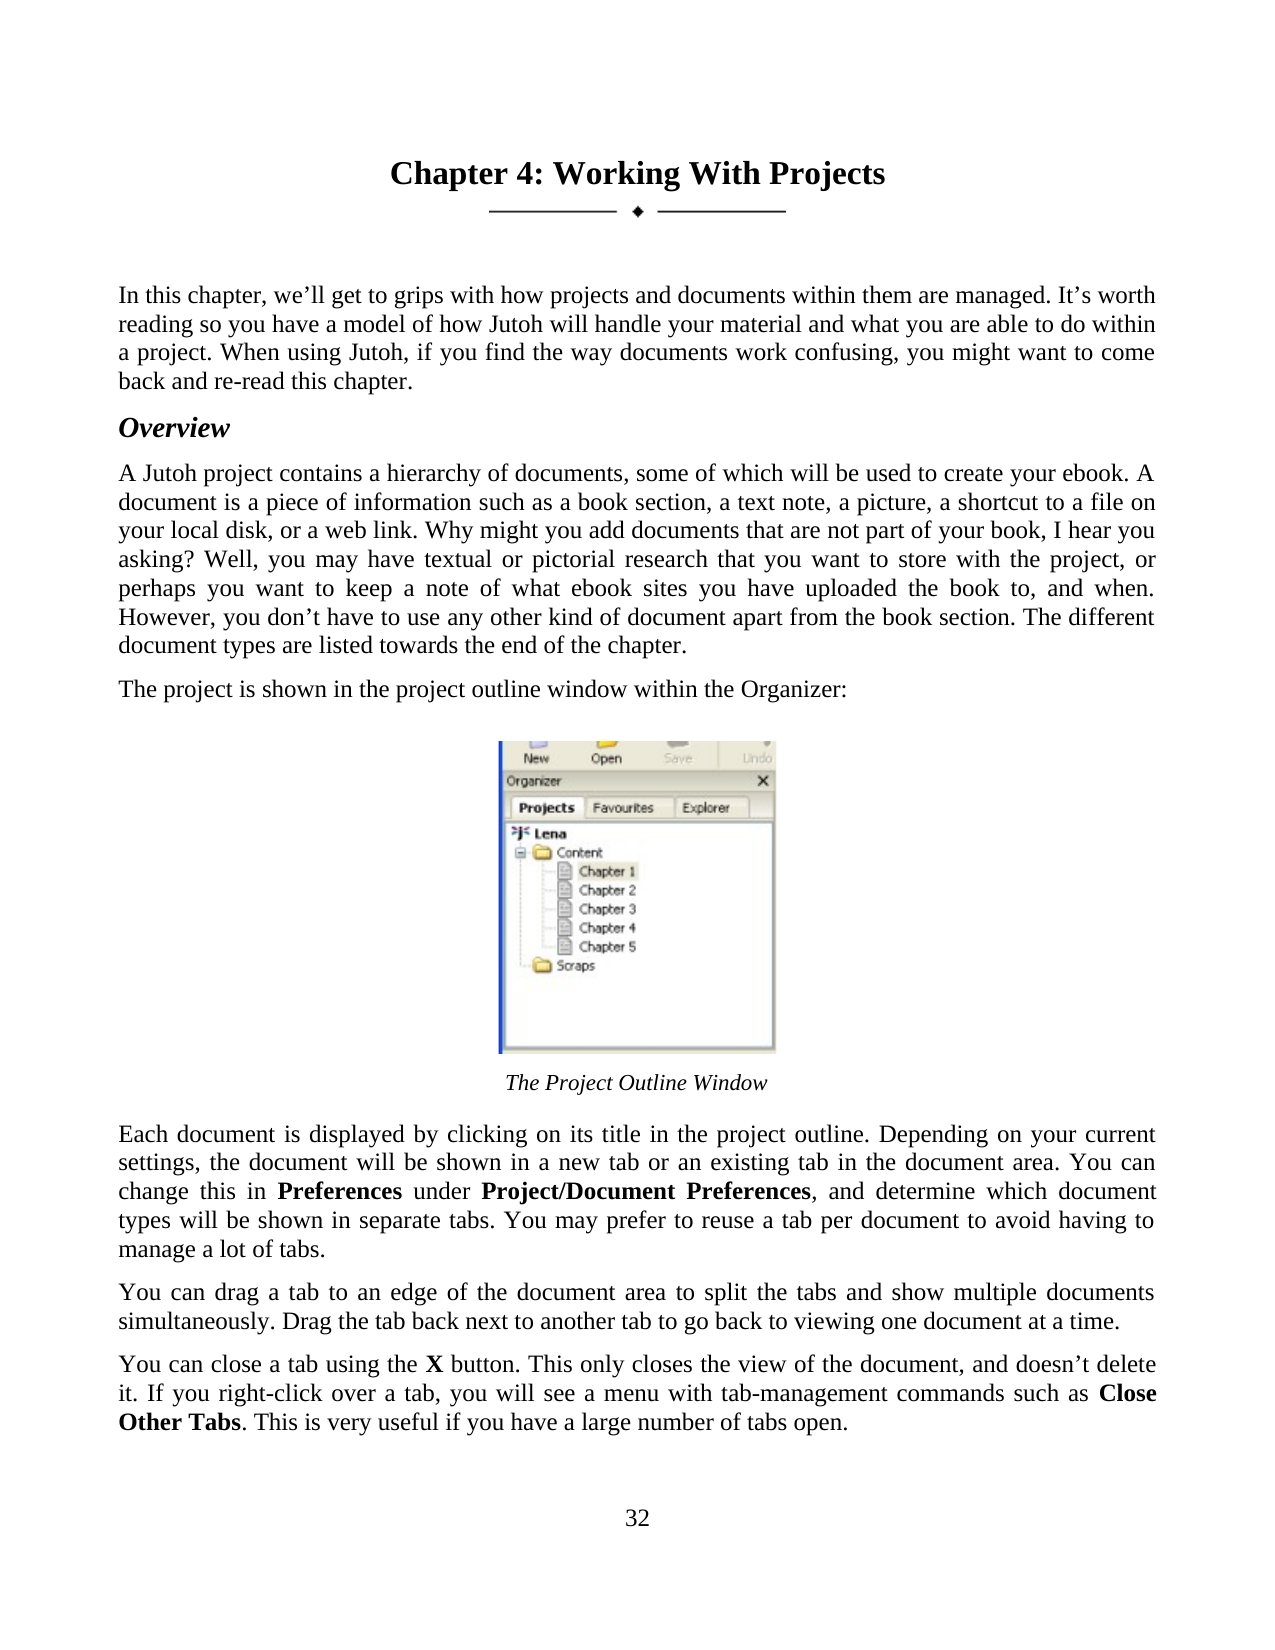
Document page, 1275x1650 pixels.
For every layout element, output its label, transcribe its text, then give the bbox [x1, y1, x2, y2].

text The project is shown in the project outline window within the Organizer: [118, 674, 1157, 703]
subtitle Chapter 4: Working With Projects [118, 153, 1157, 192]
text You can drag a tab to an edge of the document area to split the tabs and show multiple documents simultaneously. Drag the tab back next to another tab to go back to viewing one document at a time. [118, 1277, 1157, 1335]
text Each document is displayed by clicking on its title in the project outline. Depending on your current settings, the document will be shown in a new tab or an existing tab in the document area. You can change this in Preferences under Project/Document Preferences, and determine which document types will be shown in separate tabs. You may prefer to reuse a tab per document to avoid having to manage a lot of tabs. [118, 1119, 1157, 1262]
text In this chapter, we’ll get to grips with how projects and documents within them are managed. It’s worth reading so you have a model of how Jutoh will handle your material and what you are able to do within a project. When using Jutoh, if you find the way documents work confusing, you might want to come back and re-read this chapter. [118, 280, 1157, 395]
picture [489, 203, 786, 221]
text The Project Outline Window [118, 1069, 1157, 1095]
text You can close a tab using the X button. This only closes the view of the document, and doesn’t delete it. If you right-click over a tab, you will see a menu with tab-management commands such as Close Other Tabs. This is very useful if you have a large number of tabs open. [118, 1349, 1157, 1436]
text A Jutoh project contains a hierarchy of documents, some of which will be used to create your ebook. A document is a piece of information such as a book section, a text note, a picture, a shortcut to a file on your local disk, or a web link. Why might you add documents that are not part of your book, I hear you asking? Well, you may have textual or pictorial research that you want to store with the project, or perhaps you want to keep a note of what ebook sites you have uploaded the book to, and when. However, you don’t have to use any other kind of document apart from the book section. The different document types are listed towards the end of the chapter. [118, 458, 1157, 659]
subtitle Overview [118, 410, 1157, 443]
picture [498, 741, 777, 1054]
